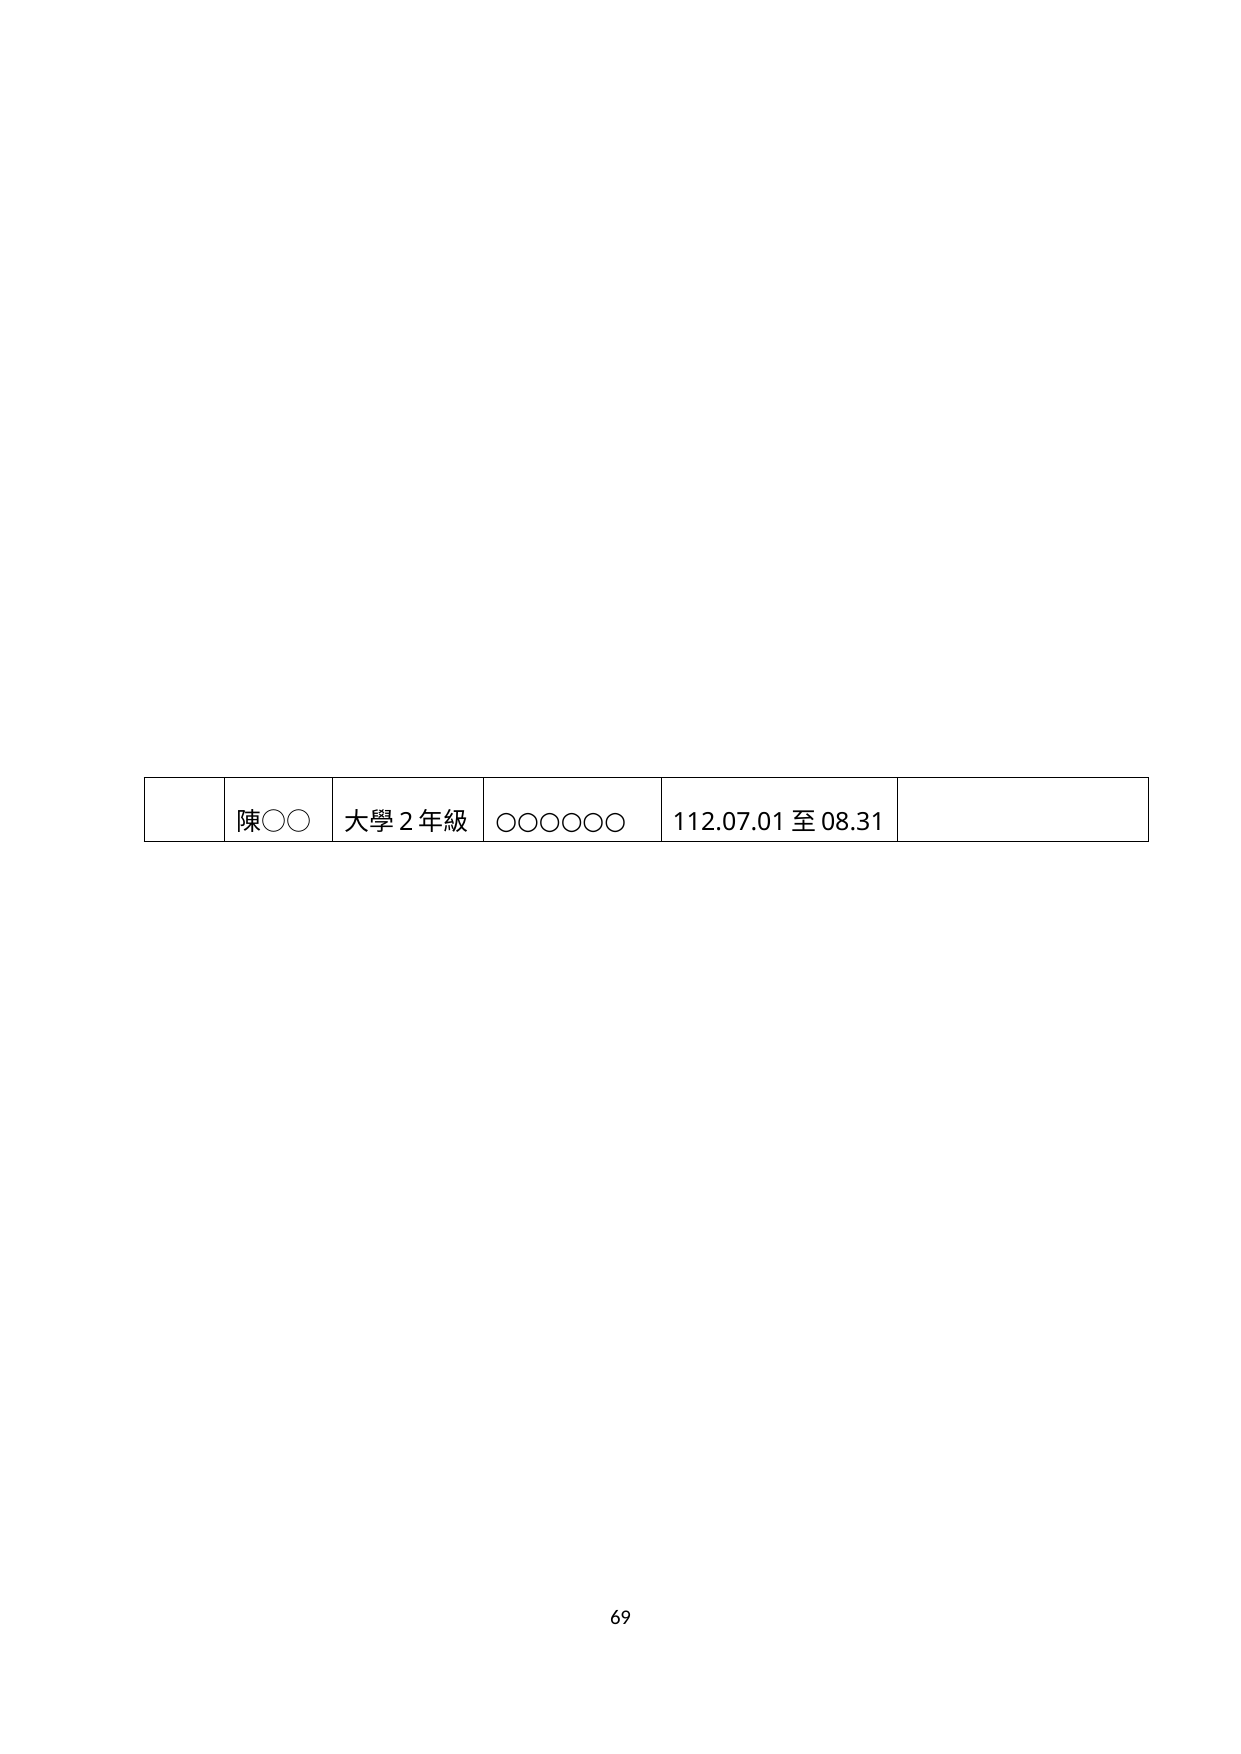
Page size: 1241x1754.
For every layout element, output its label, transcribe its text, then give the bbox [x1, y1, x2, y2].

table_cell ○○○○○○ [484, 778, 661, 841]
table_cell [898, 778, 1148, 841]
table_cell 陳○○ [225, 778, 332, 841]
table_cell 112.07.01至08.31 [662, 778, 897, 841]
table_cell [145, 778, 224, 841]
table_cell 大學2年級 [333, 778, 483, 841]
